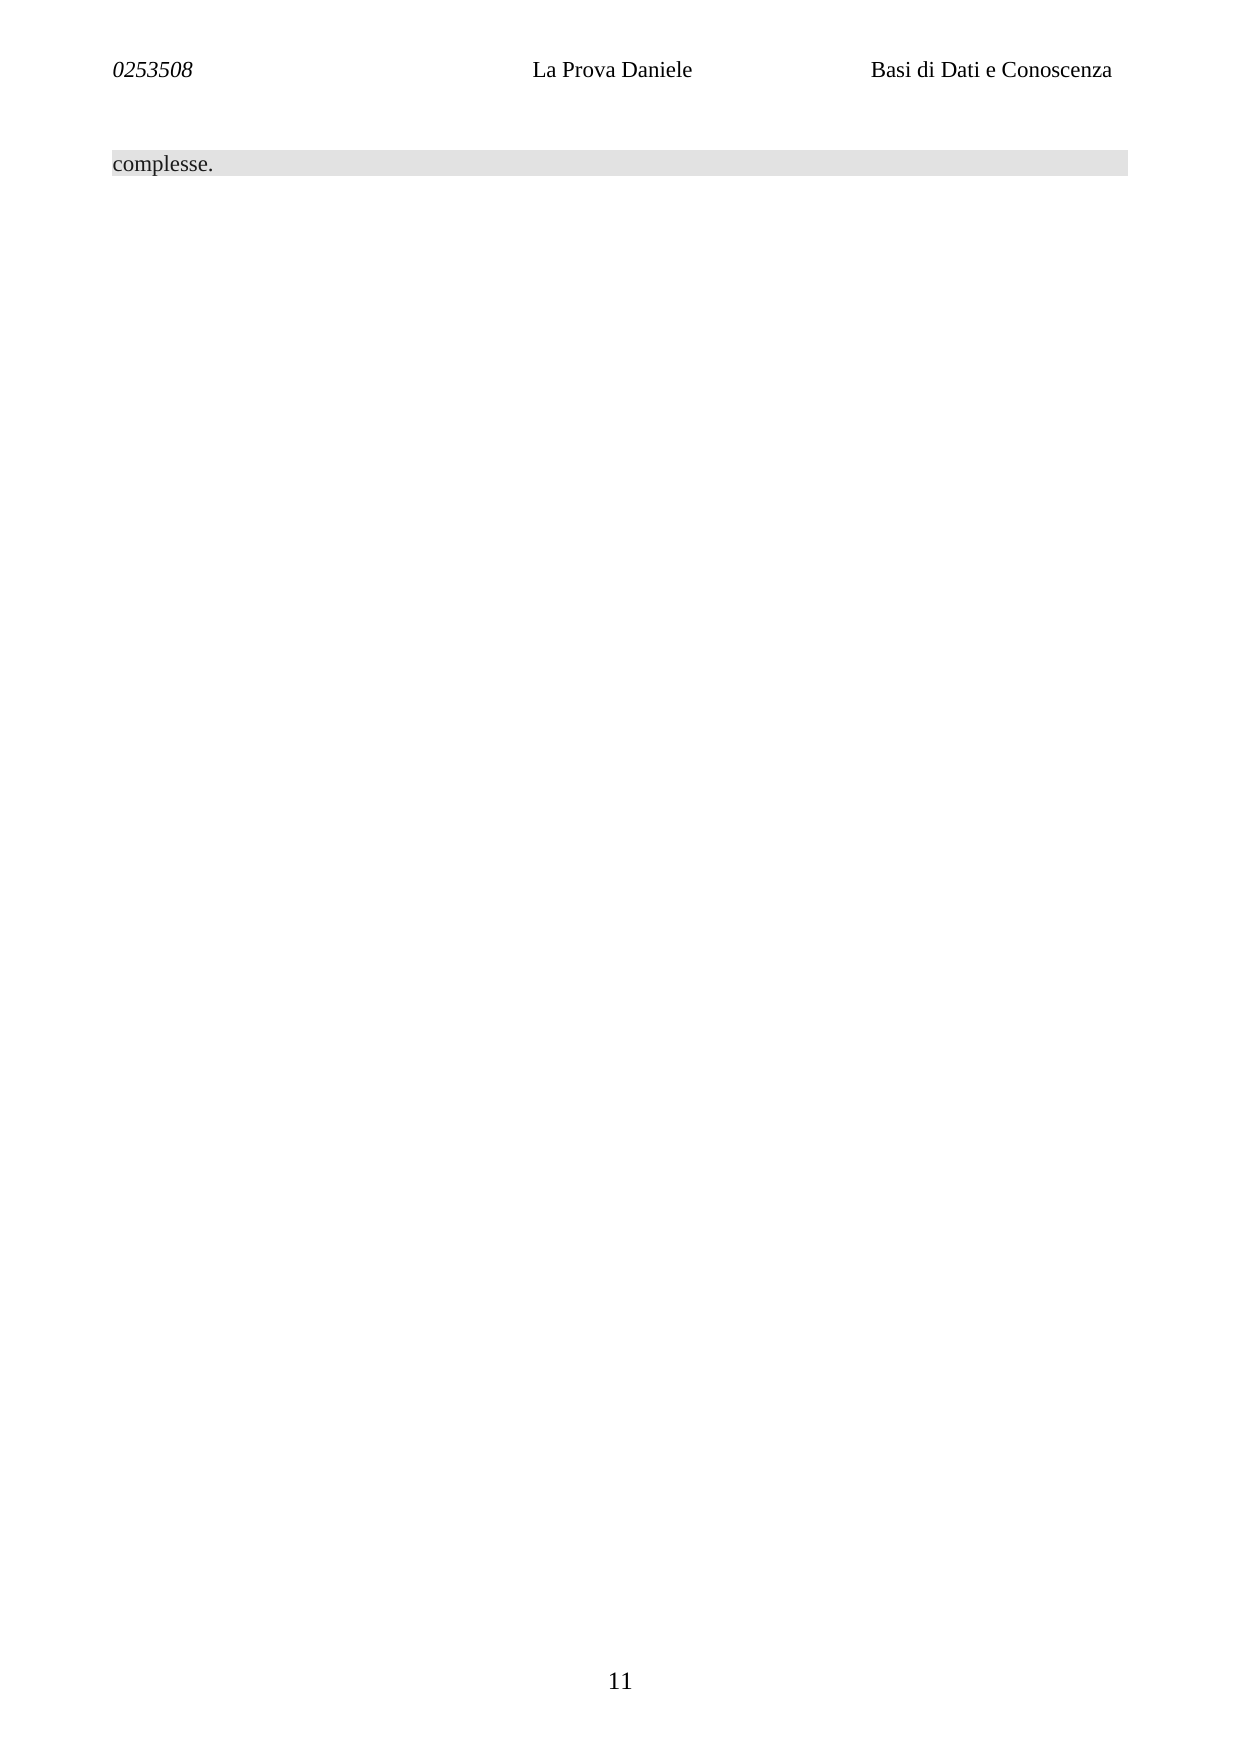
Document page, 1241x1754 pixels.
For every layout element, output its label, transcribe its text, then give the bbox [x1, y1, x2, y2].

text complesse. [112, 150, 1128, 176]
